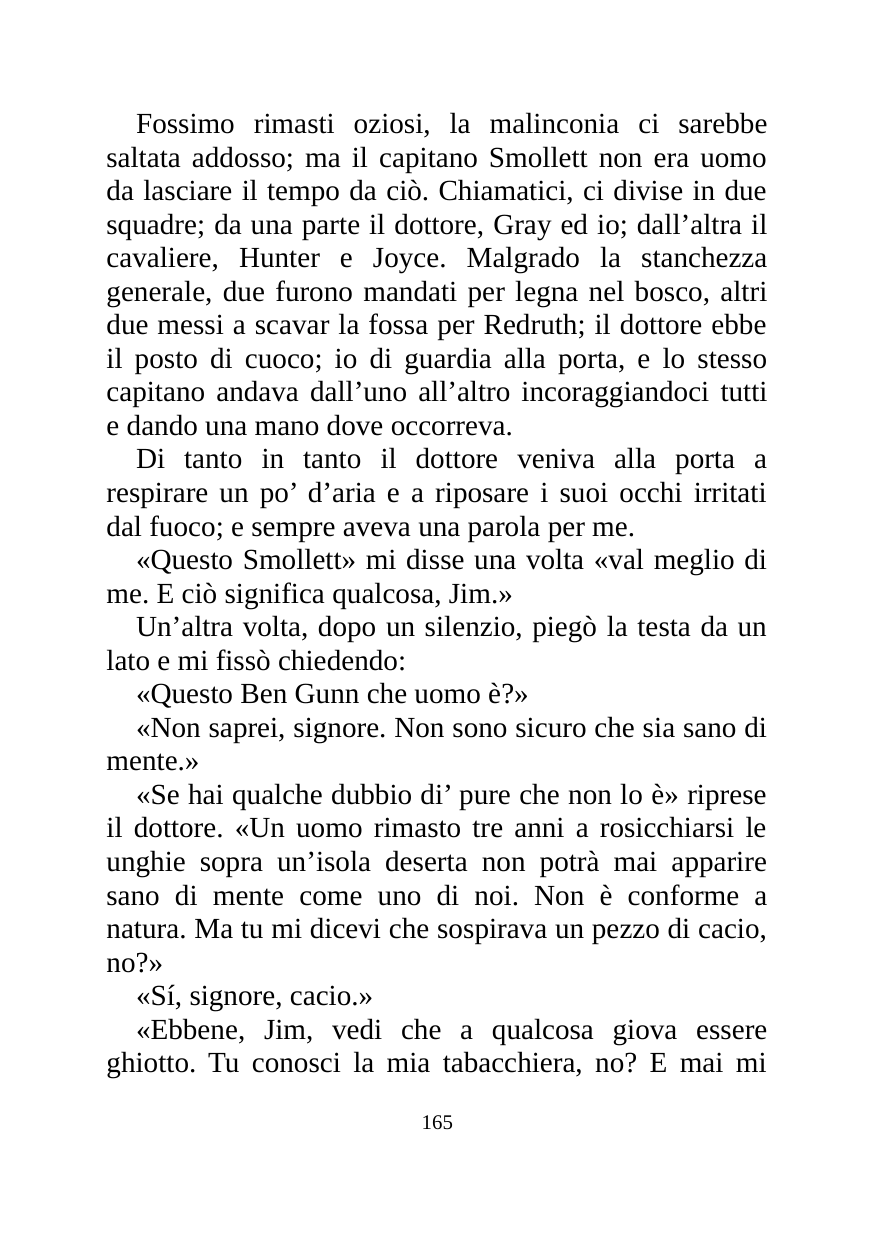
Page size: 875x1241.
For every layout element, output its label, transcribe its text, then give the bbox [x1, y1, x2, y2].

text Di tanto in tanto il dottore veniva alla porta a respirare un po’ d’aria e a riposare i suoi occhi irritati dal fuoco; e sempre aveva una parola per me. [106, 442, 768, 542]
text «Se hai qualche dubbio di’ pure che non lo è» riprese il dottore. «Un uomo rimasto tre anni a rosicchiarsi le unghie sopra un’isola deserta non potrà mai apparire sano di mente come uno di noi. Non è conforme a natura. Ma tu mi dicevi che sospirava un pezzo di cacio, no?» [106, 777, 768, 978]
text «Questo Smollett» mi disse una volta «val meglio di me. E ciò significa qualcosa, Jim.» [106, 542, 768, 609]
text «Ebbene, Jim, vedi che a qualcosa giova essere ghiotto. Tu conosci la mia tabacchiera, no? E mai mi [106, 1012, 768, 1079]
text «Questo Ben Gunn che uomo è?» [106, 676, 768, 710]
text «Non saprei, signore. Non sono sicuro che sia sano di mente.» [106, 710, 768, 777]
text Fossimo rimasti oziosi, la malinconia ci sarebbe saltata addosso; ma il capitano Smollett non era uomo da lasciare il tempo da ciò. Chiamatici, ci divise in due squadre; da una parte il dottore, Gray ed io; dall’altra il cavaliere, Hunter e Joyce. Malgrado la stanchezza generale, due furono mandati per legna nel bosco, altri due messi a scavar la fossa per Redruth; il dottore ebbe il posto di cuoco; io di guardia alla porta, e lo stesso capitano andava dall’uno all’altro incoraggiandoci tutti e dando una mano dove occorreva. [106, 106, 768, 442]
text Un’altra volta, dopo un silenzio, piegò la testa da un lato e mi fissò chiedendo: [106, 609, 768, 676]
text «Sí, signore, cacio.» [106, 978, 768, 1012]
